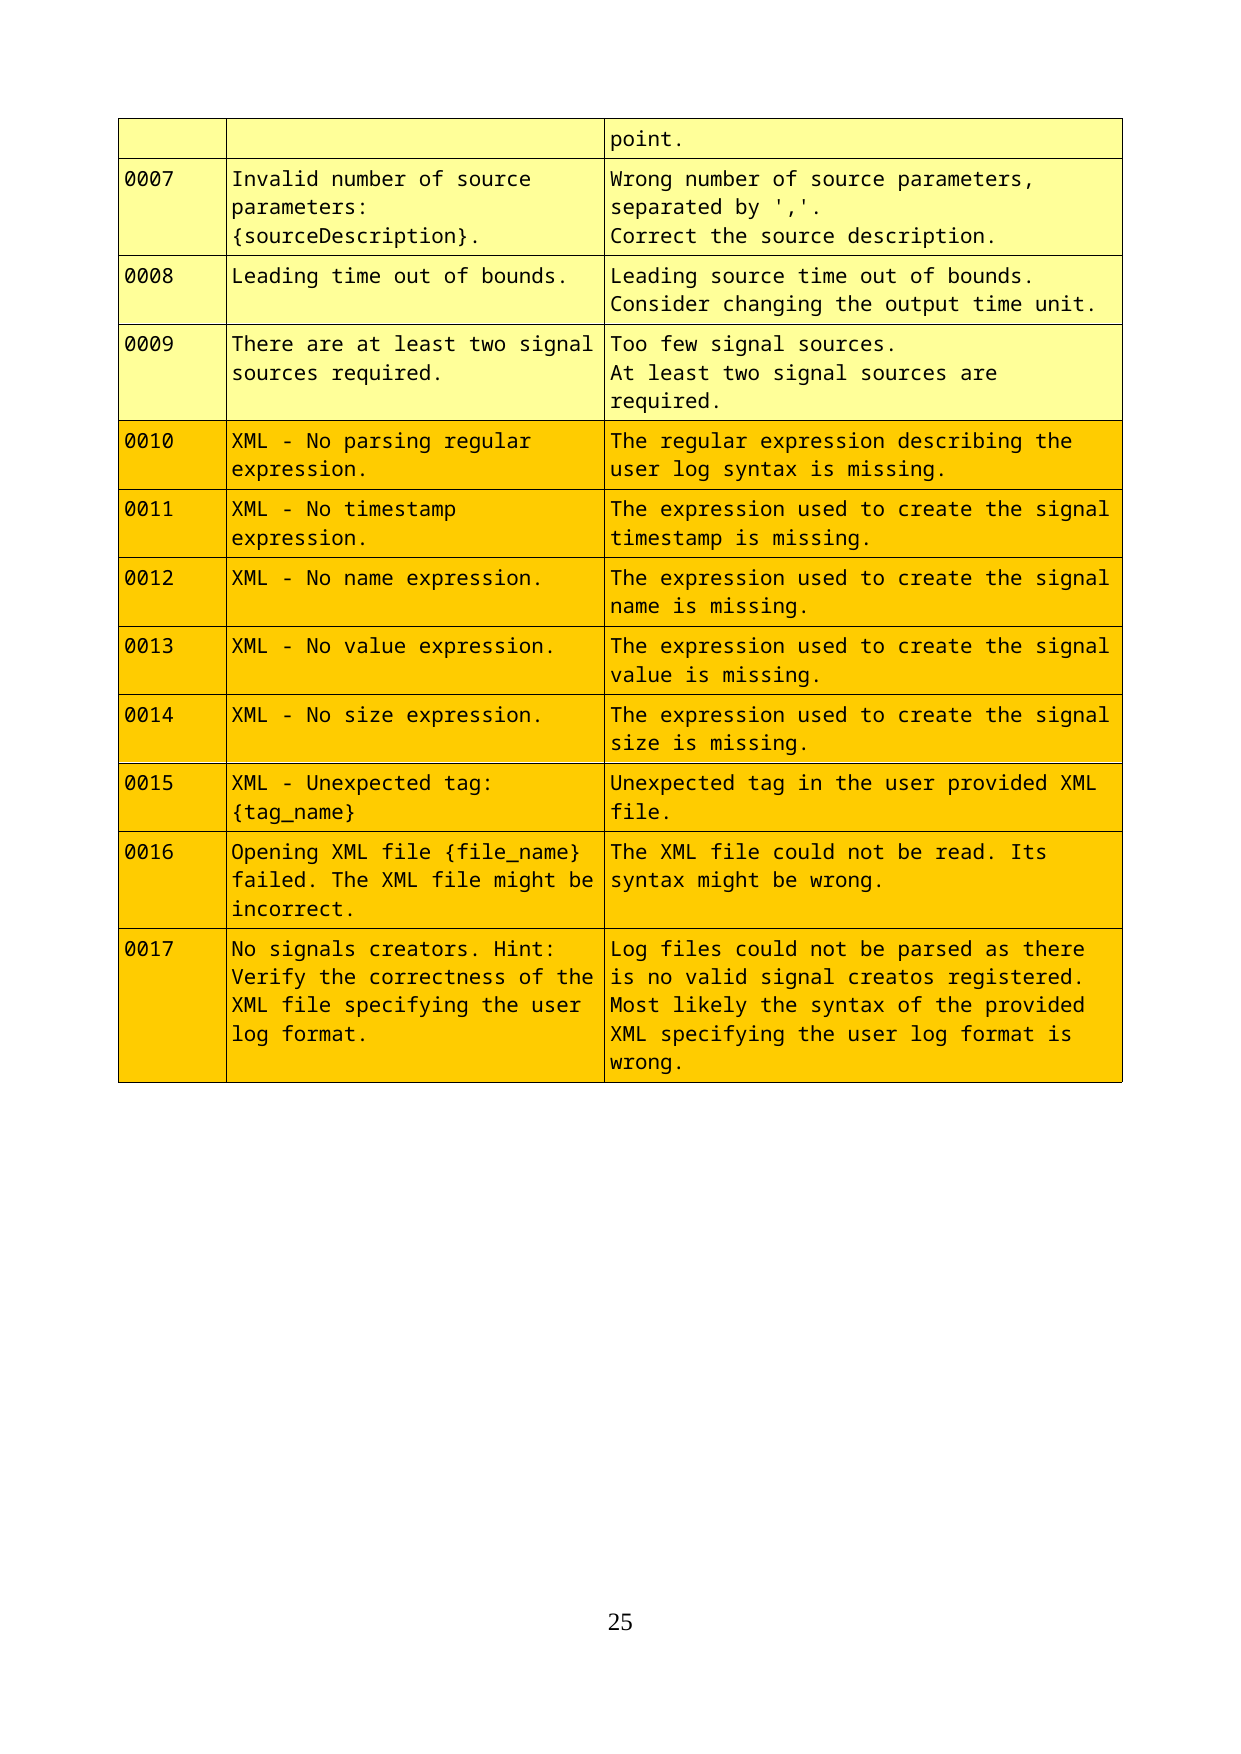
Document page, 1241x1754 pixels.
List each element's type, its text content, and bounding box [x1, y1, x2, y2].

table_cell Leading source time out of bounds. Consider changing the output time unit. [605, 256, 1122, 323]
table_cell Too few signal sources. At least two signal sources are required. [605, 325, 1122, 420]
table_cell XML - No size expression. [227, 695, 604, 762]
table_cell point. [605, 119, 1122, 158]
table_cell [227, 119, 604, 158]
table_cell 0017 [119, 929, 226, 1082]
table_cell The expression used to create the signal size is missing. [605, 695, 1122, 762]
table_cell The XML file could not be read. Its syntax might be wrong. [605, 832, 1122, 928]
table_cell Opening XML file {file_name} failed. The XML file might be incorrect. [227, 832, 604, 928]
table_cell Unexpected tag in the user provided XML file. [605, 764, 1122, 831]
table_cell 0016 [119, 832, 226, 928]
table_cell Leading time out of bounds. [227, 256, 604, 323]
table_cell 0007 [119, 159, 226, 255]
table_cell XML - Unexpected tag: {tag_name} [227, 764, 604, 831]
table_cell 0014 [119, 695, 226, 762]
table_cell 0008 [119, 256, 226, 323]
table_cell The regular expression describing the user log syntax is missing. [605, 421, 1122, 489]
table_cell XML - No value expression. [227, 627, 604, 694]
table_cell 0013 [119, 627, 226, 694]
table_cell The expression used to create the signal timestamp is missing. [605, 490, 1122, 557]
table_cell XML - No name expression. [227, 558, 604, 626]
table_cell 0009 [119, 325, 226, 420]
table_cell Invalid number of source parameters: {sourceDescription}. [227, 159, 604, 255]
table_cell 0010 [119, 421, 226, 489]
table_cell The expression used to create the signal value is missing. [605, 627, 1122, 694]
table_cell 0015 [119, 764, 226, 831]
table_cell Log files could not be parsed as there is no valid signal creatos registered. Most likely the syntax of the provided XML specifying the user log format is wrong. [605, 929, 1122, 1082]
table_cell XML - No parsing regular expression. [227, 421, 604, 489]
table_cell The expression used to create the signal name is missing. [605, 558, 1122, 626]
table_cell 0012 [119, 558, 226, 626]
table_cell XML - No timestamp expression. [227, 490, 604, 557]
table_cell [119, 119, 226, 158]
table_cell 0011 [119, 490, 226, 557]
table_cell Wrong number of source parameters, separated by ','. Correct the source description. [605, 159, 1122, 255]
table_cell There are at least two signal sources required. [227, 325, 604, 420]
table_cell No signals creators. Hint: Verify the correctness of the XML file specifying the user log format. [227, 929, 604, 1082]
